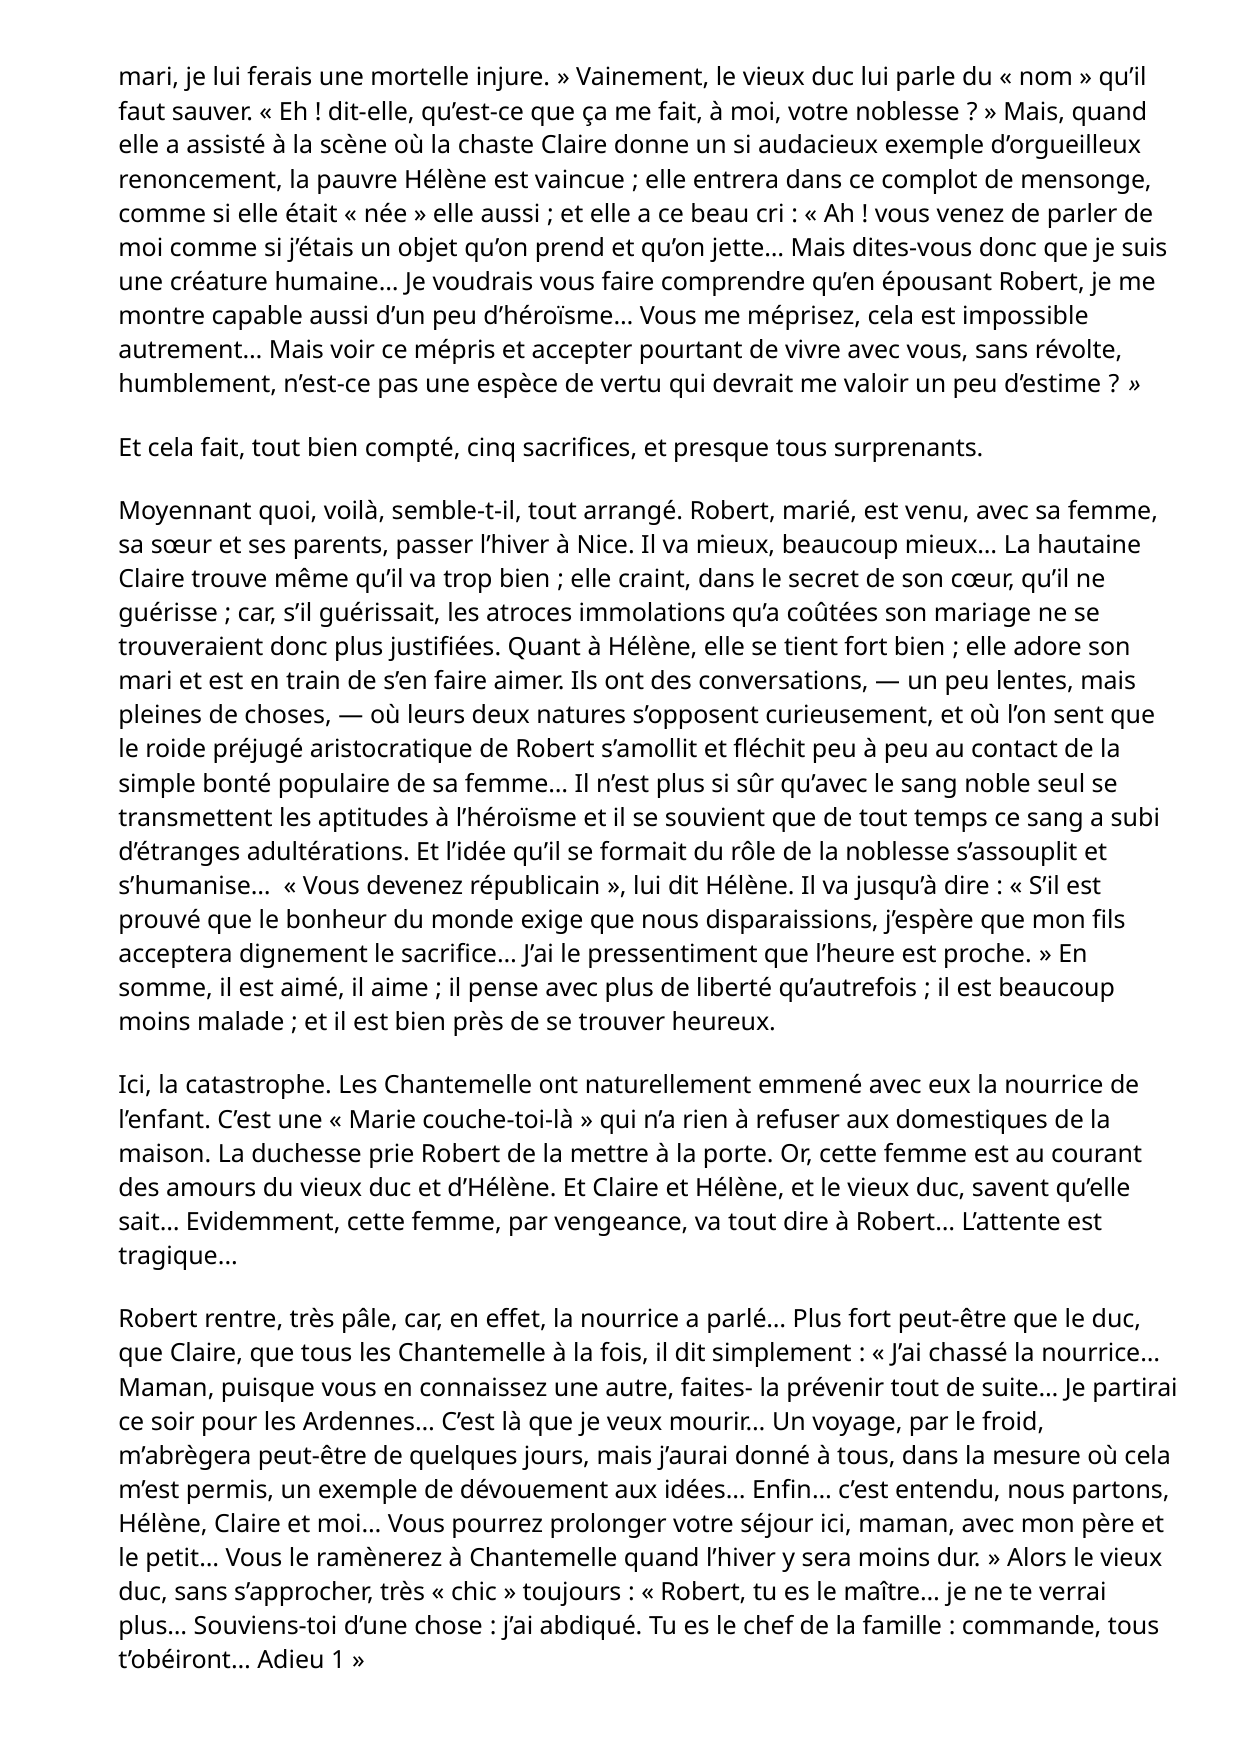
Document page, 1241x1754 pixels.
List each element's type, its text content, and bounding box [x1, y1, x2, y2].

text Ici, la catastrophe. Les Chantemelle ont naturellement emmené avec eux la nourrice de l’enfant. C’est une « Marie couche-toi-là » qui n’a rien à refuser aux domestiques de la maison. La duchesse prie Robert de la mettre à la porte. Or, cette femme est au courant des amours du vieux duc et d’Hélène. Et Claire et Hélène, et le vieux duc, savent qu’elle sait… Evidemment, cette femme, par vengeance, va tout dire à Robert… L’attente est tragique... [118, 1067, 1181, 1272]
text Robert rentre, très pâle, car, en effet, la nourrice a parlé… Plus fort peut-être que le duc, que Claire, que tous les Chantemelle à la fois, il dit simplement : « J’ai chassé la nourrice… Maman, puisque vous en connaissez une autre, faites- la prévenir tout de suite… Je partirai ce soir pour les Ardennes… C’est là que je veux mourir… Un voyage, par le froid, m’abrègera peut-être de quelques jours, mais j’aurai donné à tous, dans la mesure où cela m’est permis, un exemple de dévouement aux idées… Enfin… c’est entendu, nous partons, Hélène, Claire et moi… Vous pourrez prolonger votre séjour ici, maman, avec mon père et le petit… Vous le ramènerez à Chantemelle quand l’hiver y sera moins dur. » Alors le vieux duc, sans s’approcher, très « chic » toujours : « Robert, tu es le maître… je ne te verrai plus… Souviens-toi d’une chose : j’ai abdiqué. Tu es le chef de la famille : commande, tous t’obéiront… Adieu 1 » [118, 1301, 1181, 1676]
text Et cela fait, tout bien compté, cinq sacrifices, et presque tous surprenants. [118, 429, 1181, 463]
text mari, je lui ferais une mortelle injure. » Vainement, le vieux duc lui parle du « nom » qu’il faut sauver. « Eh ! dit-elle, qu’est-ce que ça me fait, à moi, votre noblesse ? » Mais, quand elle a assisté à la scène où la chaste Claire donne un si audacieux exemple d’orgueilleux renoncement, la pauvre Hélène est vaincue ; elle entrera dans ce complot de mensonge, comme si elle était « née » elle aussi ; et elle a ce beau cri : « Ah ! vous venez de parler de moi comme si j’étais un objet qu’on prend et qu’on jette… Mais dites-vous donc que je suis une créature humaine… Je voudrais vous faire comprendre qu’en épousant Robert, je me montre capable aussi d’un peu d’héroïsme… Vous me méprisez, cela est impossible autrement… Mais voir ce mépris et accepter pourtant de vivre avec vous, sans révolte, humblement, n’est-ce pas une espèce de vertu qui devrait me valoir un peu d’estime ? » [118, 59, 1181, 400]
text Moyennant quoi, voilà, semble-t-il, tout arrangé. Robert, marié, est venu, avec sa femme, sa sœur et ses parents, passer l’hiver à Nice. Il va mieux, beaucoup mieux… La hautaine Claire trouve même qu’il va trop bien ; elle craint, dans le secret de son cœur, qu’il ne guérisse ; car, s’il guérissait, les atroces immolations qu’a coûtées son mariage ne se trouveraient donc plus justifiées. Quant à Hélène, elle se tient fort bien ; elle adore son mari et est en train de s’en faire aimer. Ils ont des conversations, — un peu lentes, mais pleines de choses, — où leurs deux natures s’opposent curieusement, et où l’on sent que le roide préjugé aristocratique de Robert s’amollit et fléchit peu à peu au contact de la simple bonté populaire de sa femme… Il n’est plus si sûr qu’avec le sang noble seul se transmettent les aptitudes à l’héroïsme et il se souvient que de tout temps ce sang a subi d’étranges adultérations. Et l’idée qu’il se formait du rôle de la noblesse s’assouplit et s’humanise… « Vous devenez républicain », lui dit Hélène. Il va jusqu’à dire : « S’il est prouvé que le bonheur du monde exige que nous disparaissions, j’espère que mon fils acceptera dignement le sacrifice… J’ai le pressentiment que l’heure est proche. » En somme, il est aimé, il aime ; il pense avec plus de liberté qu’autrefois ; il est beaucoup moins malade ; et il est bien près de se trouver heureux. [118, 493, 1181, 1038]
